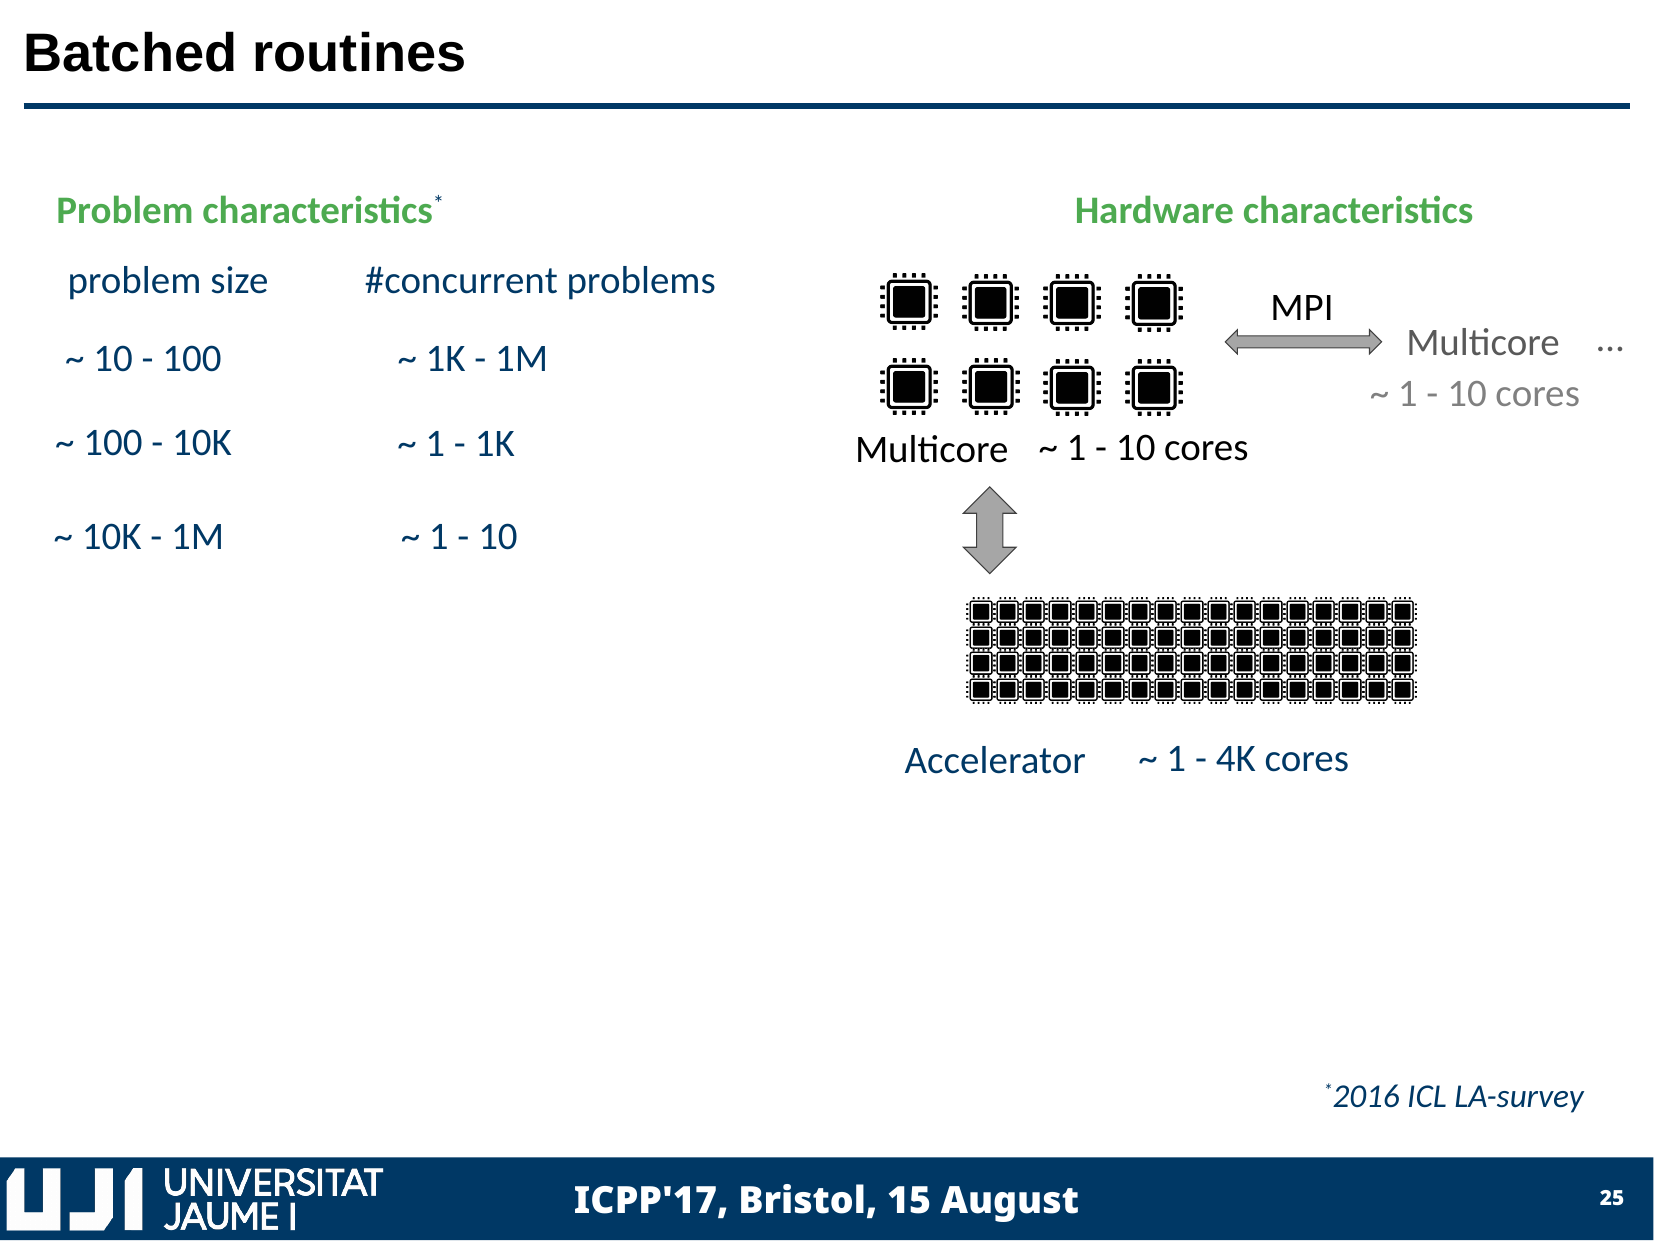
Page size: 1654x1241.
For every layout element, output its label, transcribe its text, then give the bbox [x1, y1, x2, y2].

text_box Multicore [1391, 309, 1575, 360]
text_box ~ 1K - 1M [382, 324, 564, 387]
picture [1043, 359, 1101, 414]
text_box *2016 ICL LA-survey [1308, 1067, 1607, 1122]
text_box Problem characteristics* [41, 177, 460, 239]
picture [966, 597, 1417, 704]
text_box ~ 1 - 4K cores [1123, 725, 1365, 787]
text_box [963, 486, 1017, 574]
text_box Accelerator [889, 726, 1101, 789]
text_box … [1582, 304, 1639, 367]
picture [962, 274, 1019, 331]
text_box ~ 1 - 10 [386, 502, 533, 565]
picture [1043, 274, 1101, 331]
text_box ~ 1 - 10 cores [1023, 414, 1264, 477]
text_box ~ 100 - 10K [40, 408, 247, 471]
picture [1125, 274, 1183, 332]
text_box Multicore [840, 416, 1024, 478]
text_box ~ 10 - 100 [50, 324, 237, 387]
picture [0, 1158, 390, 1241]
text_box ~ 10K - 1M [39, 502, 240, 565]
picture [1125, 359, 1183, 414]
text_box problem size #concurrent problems [52, 247, 732, 309]
text_box Hardware characteristics [1060, 177, 1489, 239]
text_box [1225, 329, 1382, 354]
picture [880, 273, 938, 330]
text_box ~ 1 - 1K [382, 410, 530, 472]
text_box MPI [1255, 274, 1349, 336]
picture [962, 358, 1020, 415]
title Batched routines [23, 0, 1630, 107]
text_box ~ 1 - 10 cores [1354, 360, 1595, 422]
picture [880, 358, 938, 415]
